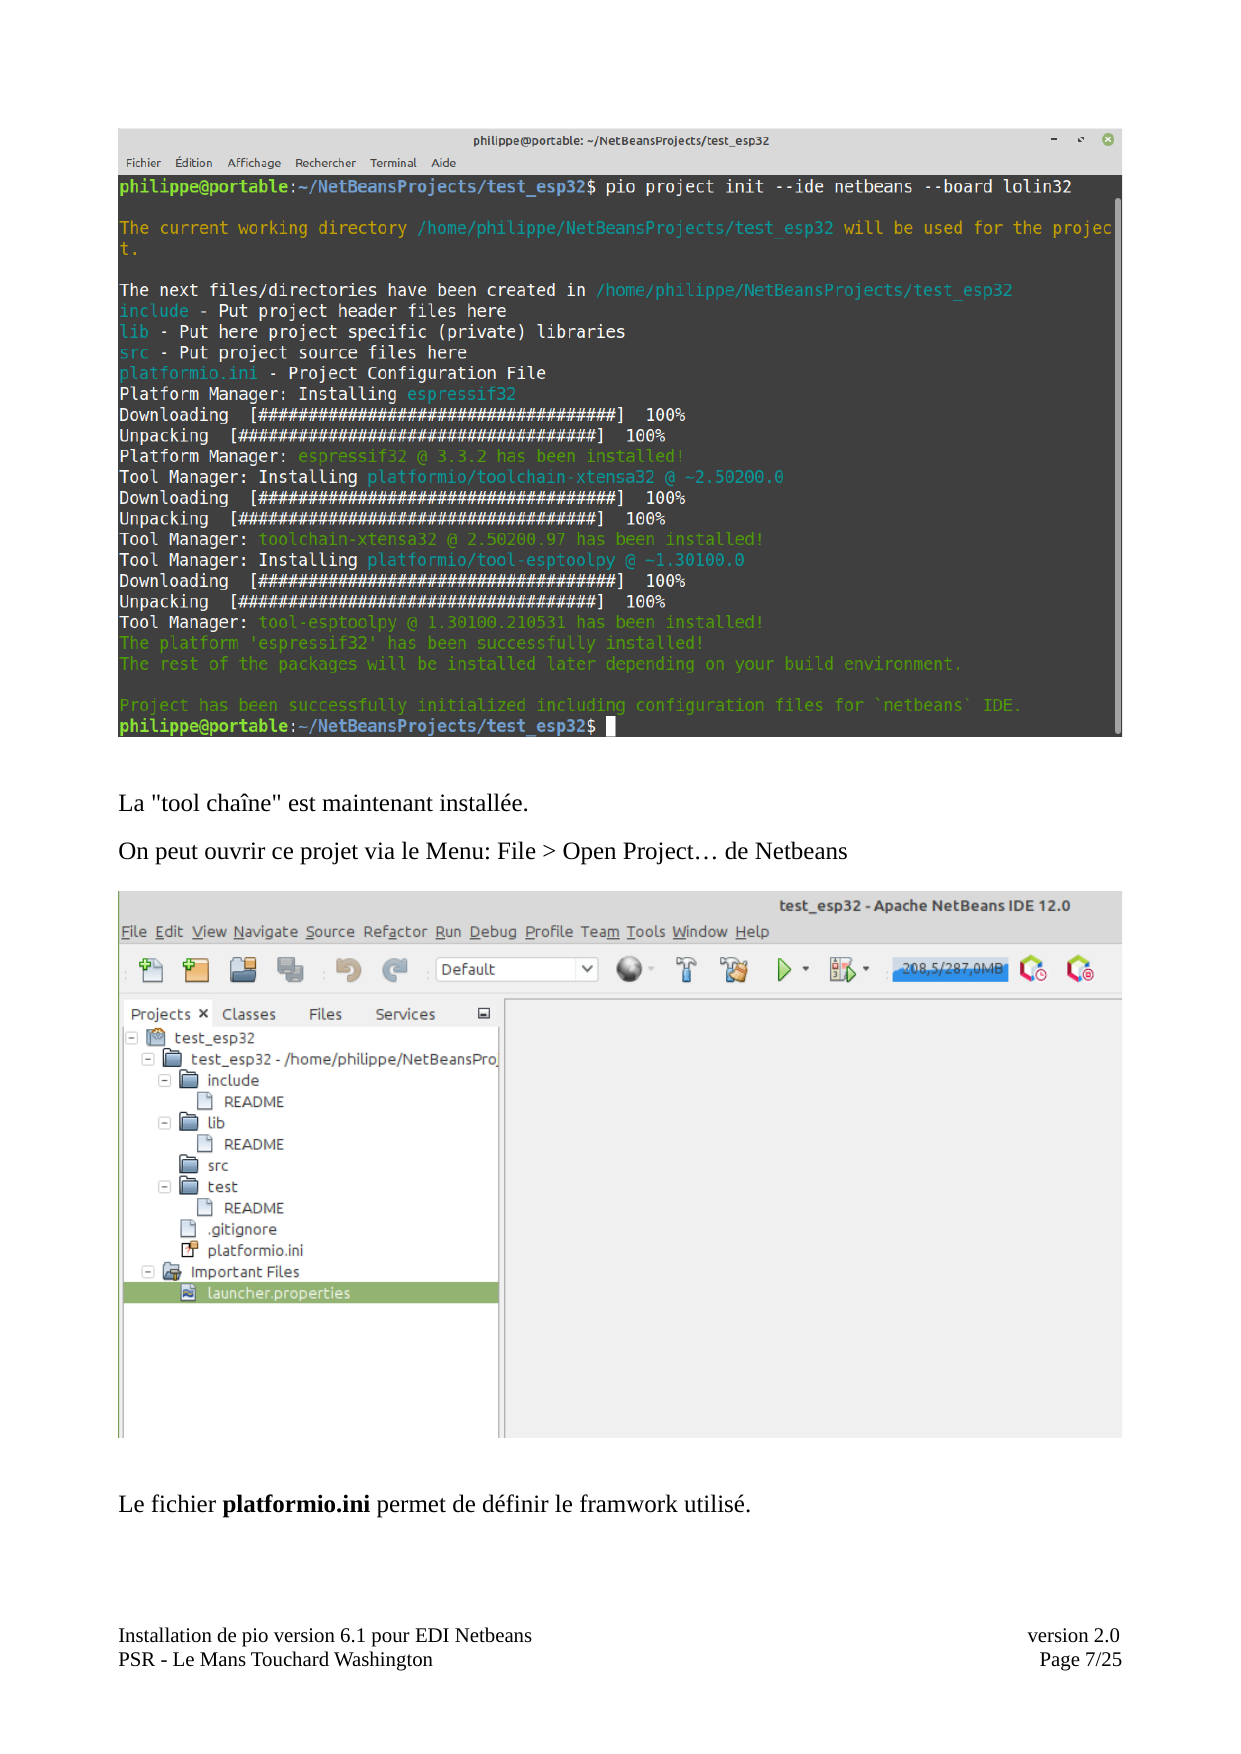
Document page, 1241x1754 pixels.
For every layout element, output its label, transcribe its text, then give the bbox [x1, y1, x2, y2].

text Le fichier platformio.ini permet de définir le framwork utilisé. [118, 1489, 1151, 1518]
picture [118, 891, 1123, 1438]
text La "tool chaîne" est maintenant installée. [118, 788, 1151, 817]
text On peut ouvrir ce projet via le Menu: File > Open Project… de Netbeans [118, 836, 1151, 865]
picture [118, 128, 1123, 737]
